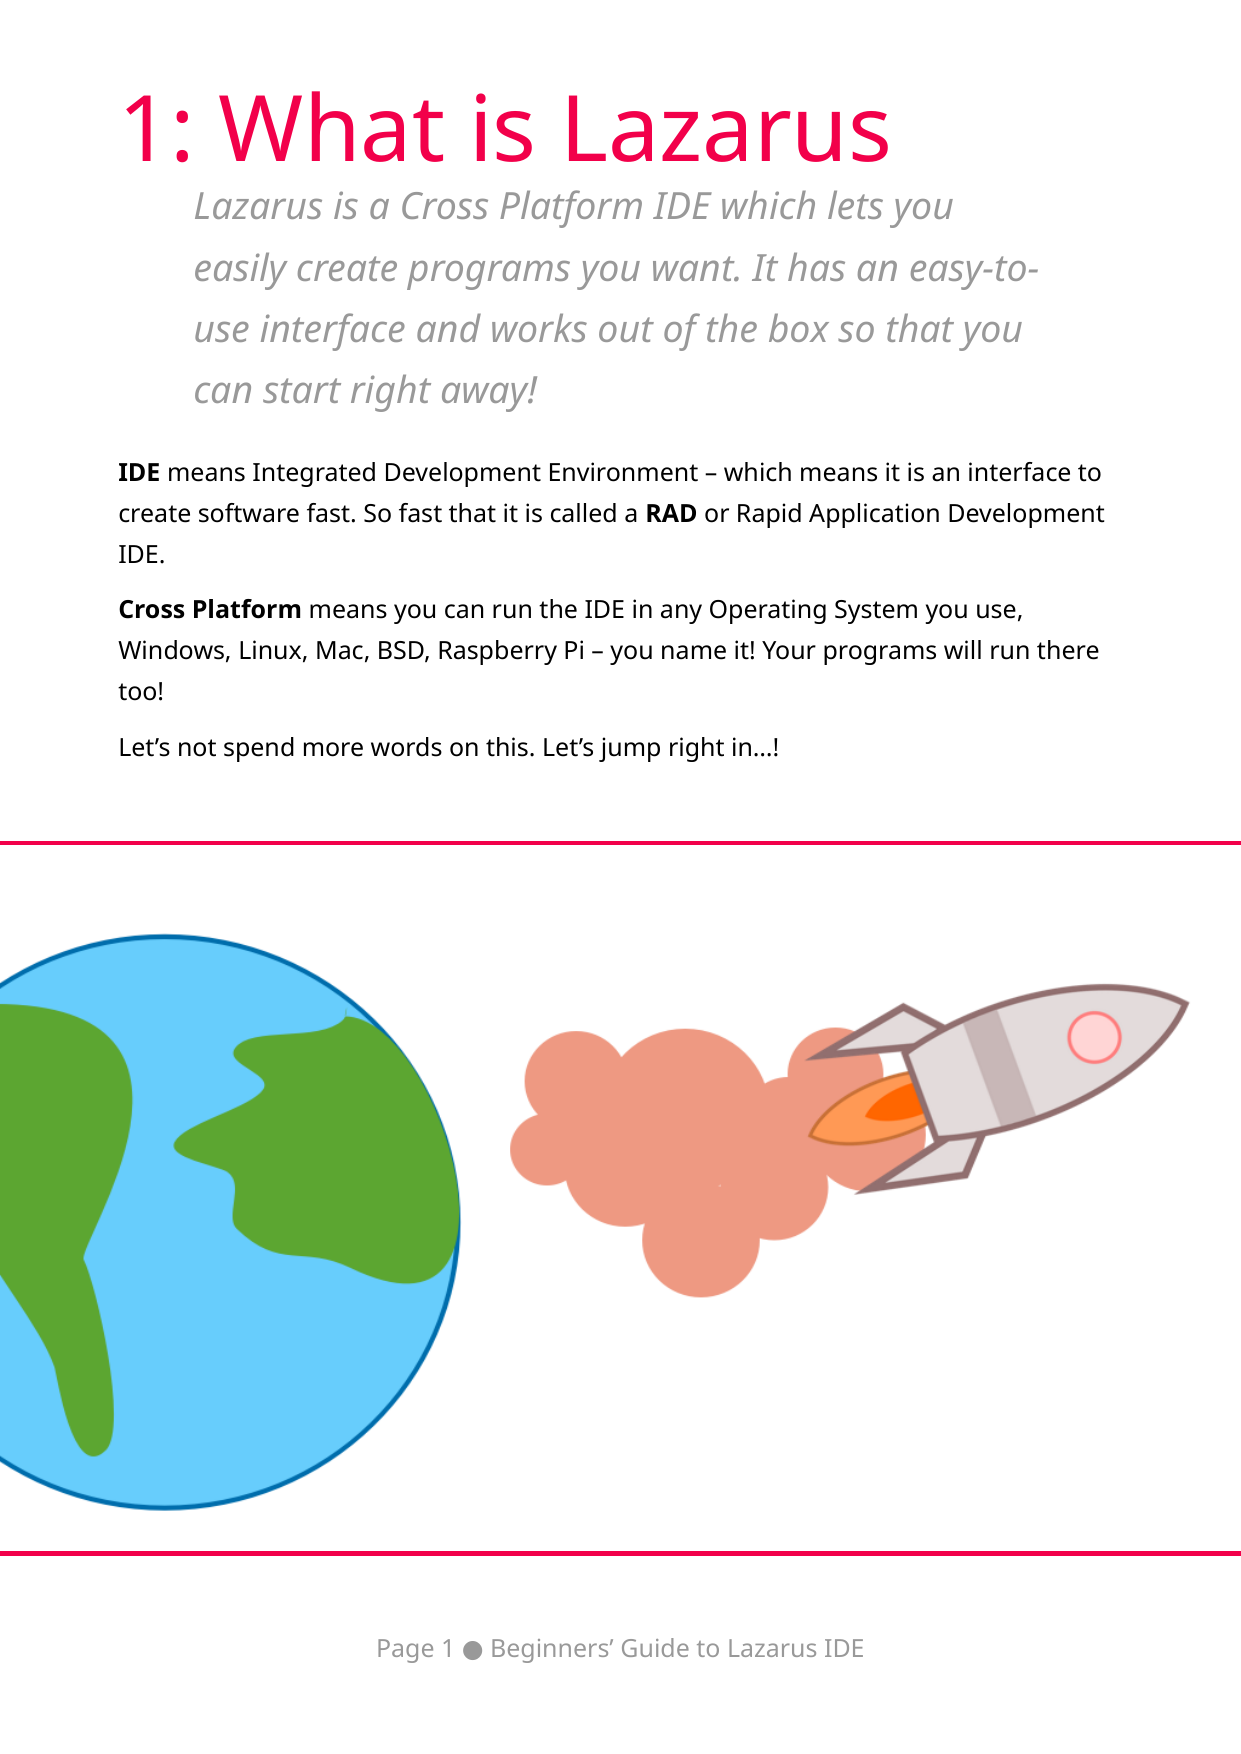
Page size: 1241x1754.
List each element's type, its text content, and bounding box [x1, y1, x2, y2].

text Let’s not spend more words on this. Let’s jump right in…! [118, 729, 1122, 764]
text IDE means Integrated Development Environment – which means it is an interface to create software fast. So fast that it is called a RAD or Rapid Application Development IDE. [118, 454, 1122, 570]
subtitle 1: What is Lazarus [118, 119, 1122, 172]
text Lazarus is a Cross Platform IDE which lets you easily create programs you want. It has an easy-to-use interface and works out of the box so that you can start right away! [193, 179, 1057, 414]
picture [0, 845, 1241, 1551]
text Cross Platform means you can run the IDE in any Operating System you use, Windows, Linux, Mac, BSD, Raspberry Pi – you name it! Your programs will run there too! [118, 592, 1122, 708]
